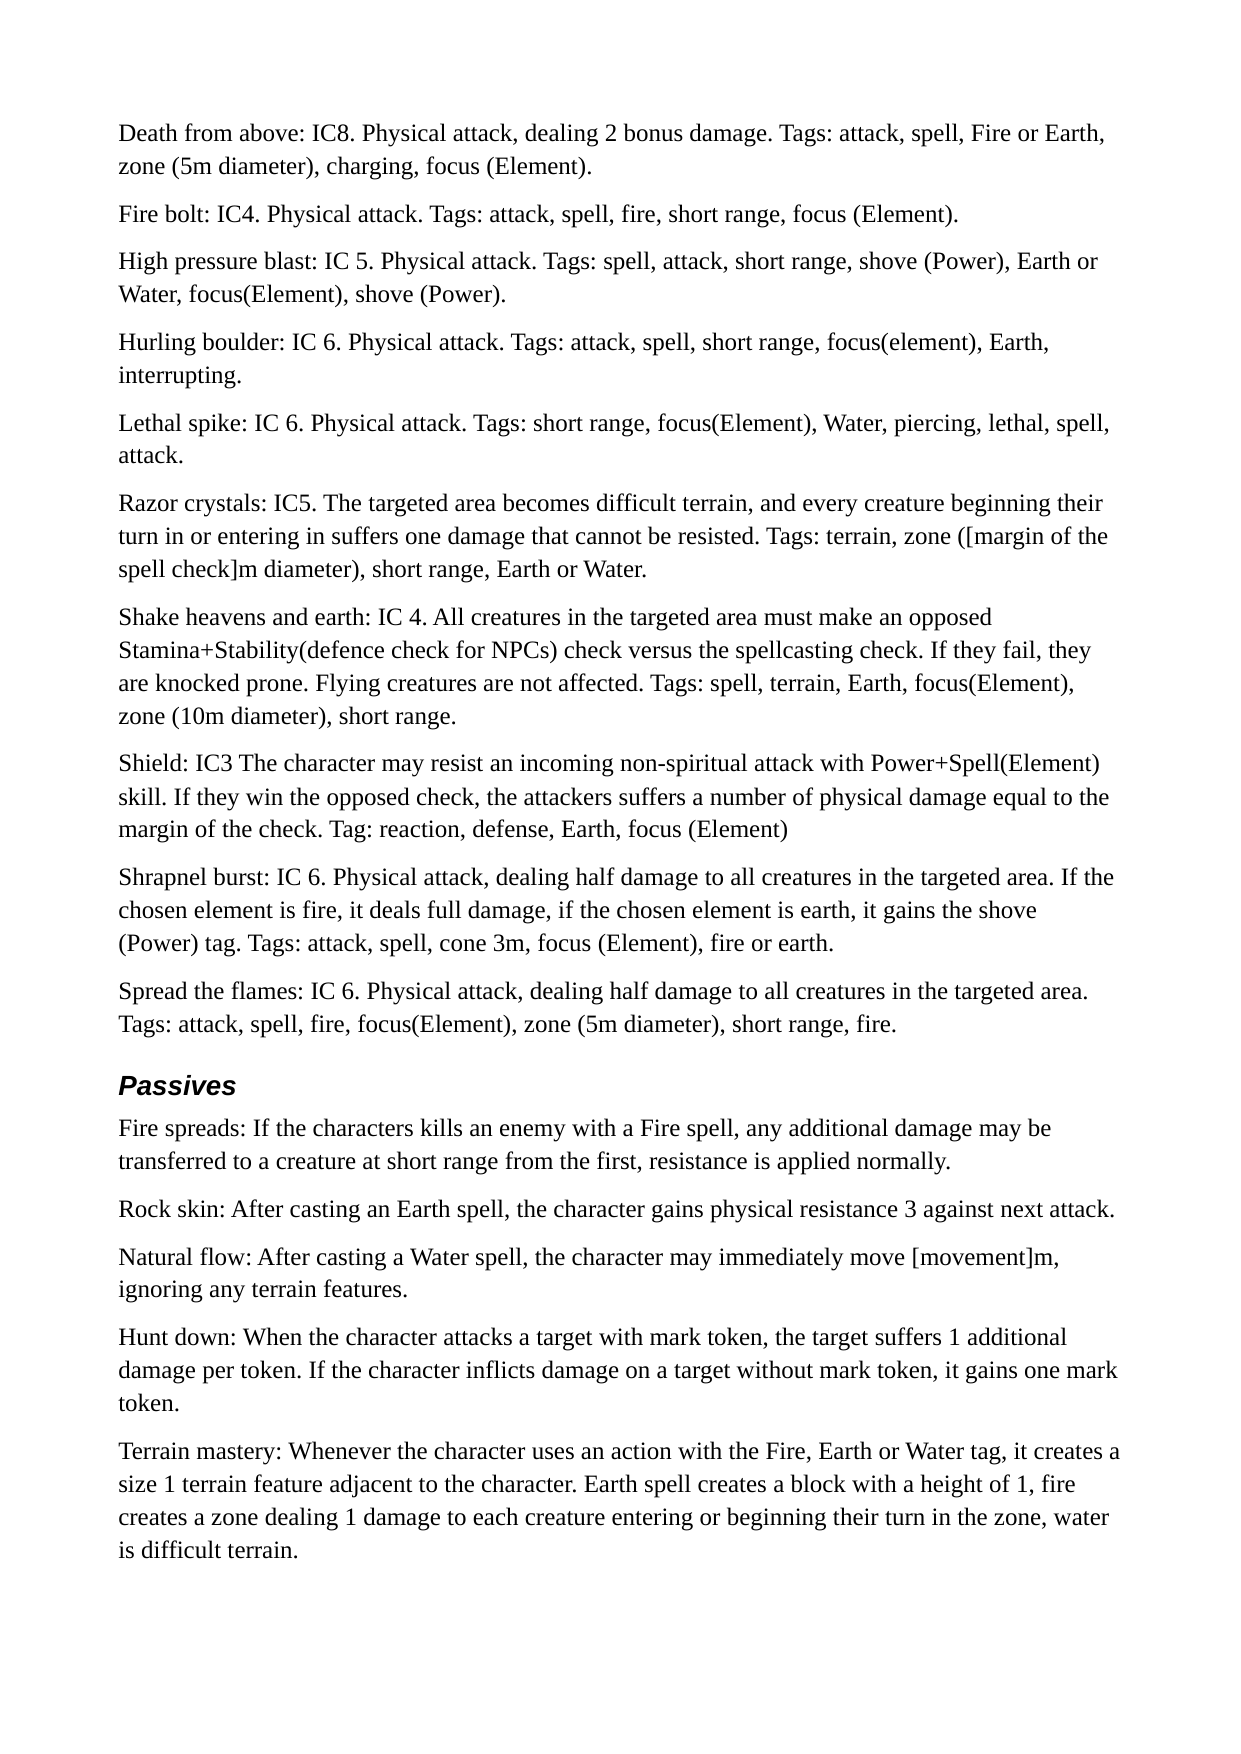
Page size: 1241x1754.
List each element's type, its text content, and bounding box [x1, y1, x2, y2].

subtitle Passives [118, 1069, 1122, 1101]
text High pressure blast: IC 5. Physical attack. Tags: spell, attack, short range, shove (Power), Earth or Water, focus(Element), shove (Power). [118, 246, 1122, 308]
text Spread the flames: IC 6. Physical attack, dealing half damage to all creatures in the targeted area. Tags: attack, spell, fire, focus(Element), zone (5m diameter), short range, fire. [118, 976, 1122, 1038]
text Hunt down: When the character attacks a target with mark token, the target suffers 1 additional damage per token. If the character inflicts damage on a target without mark token, it gains one mark token. [118, 1322, 1122, 1417]
text Lethal spike: IC 6. Physical attack. Tags: short range, focus(Element), Water, piercing, lethal, spell, attack. [118, 408, 1122, 469]
text Rock skin: After casting an Earth spell, the character gains physical resistance 3 against next attack. [118, 1194, 1122, 1223]
text Shake heavens and earth: IC 4. All creatures in the targeted area must make an opposed Stamina+Stability(defence check for NPCs) check versus the spellcasting check. If they fail, they are knocked prone. Flying creatures are not affected. Tags: spell, terrain, Earth, focus(Element), zone (10m diameter), short range. [118, 602, 1122, 730]
text Shrapnel burst: IC 6. Physical attack, dealing half damage to all creatures in the targeted area. If the chosen element is fire, it deals full damage, if the chosen element is earth, it gains the shove (Power) tag. Tags: attack, spell, cone 3m, focus (Element), fire or earth. [118, 862, 1122, 957]
text Terrain mastery: Whenever the character uses an action with the Fire, Earth or Water tag, it creates a size 1 terrain feature adjacent to the character. Earth spell creates a block with a height of 1, fire creates a zone dealing 1 damage to each creature entering or beginning their turn in the zone, water is difficult terrain. [118, 1436, 1122, 1564]
text Fire bolt: IC4. Physical attack. Tags: attack, spell, fire, short range, focus (Element). [118, 199, 1122, 227]
text Natural flow: After casting a Water spell, the character may immediately move [movement]m, ignoring any terrain features. [118, 1242, 1122, 1303]
text Fire spreads: If the characters kills an enemy with a Fire spell, any additional damage may be transferred to a creature at short range from the first, resistance is applied normally. [118, 1113, 1122, 1175]
text Razor crystals: IC5. The targeted area becomes difficult terrain, and every creature beginning their turn in or entering in suffers one damage that cannot be resisted. Tags: terrain, zone ([margin of the spell check]m diameter), short range, Earth or Water. [118, 488, 1122, 583]
text Death from above: IC8. Physical attack, dealing 2 bonus damage. Tags: attack, spell, Fire or Earth, zone (5m diameter), charging, focus (Element). [118, 118, 1122, 180]
text Shield: IC3 The character may resist an incoming non-spiritual attack with Power+Spell(Element) skill. If they win the opposed check, the attackers suffers a number of physical damage equal to the margin of the check. Tag: reaction, defense, Earth, focus (Element) [118, 748, 1122, 843]
text Hurling boulder: IC 6. Physical attack. Tags: attack, spell, short range, focus(element), Earth, interrupting. [118, 327, 1122, 389]
